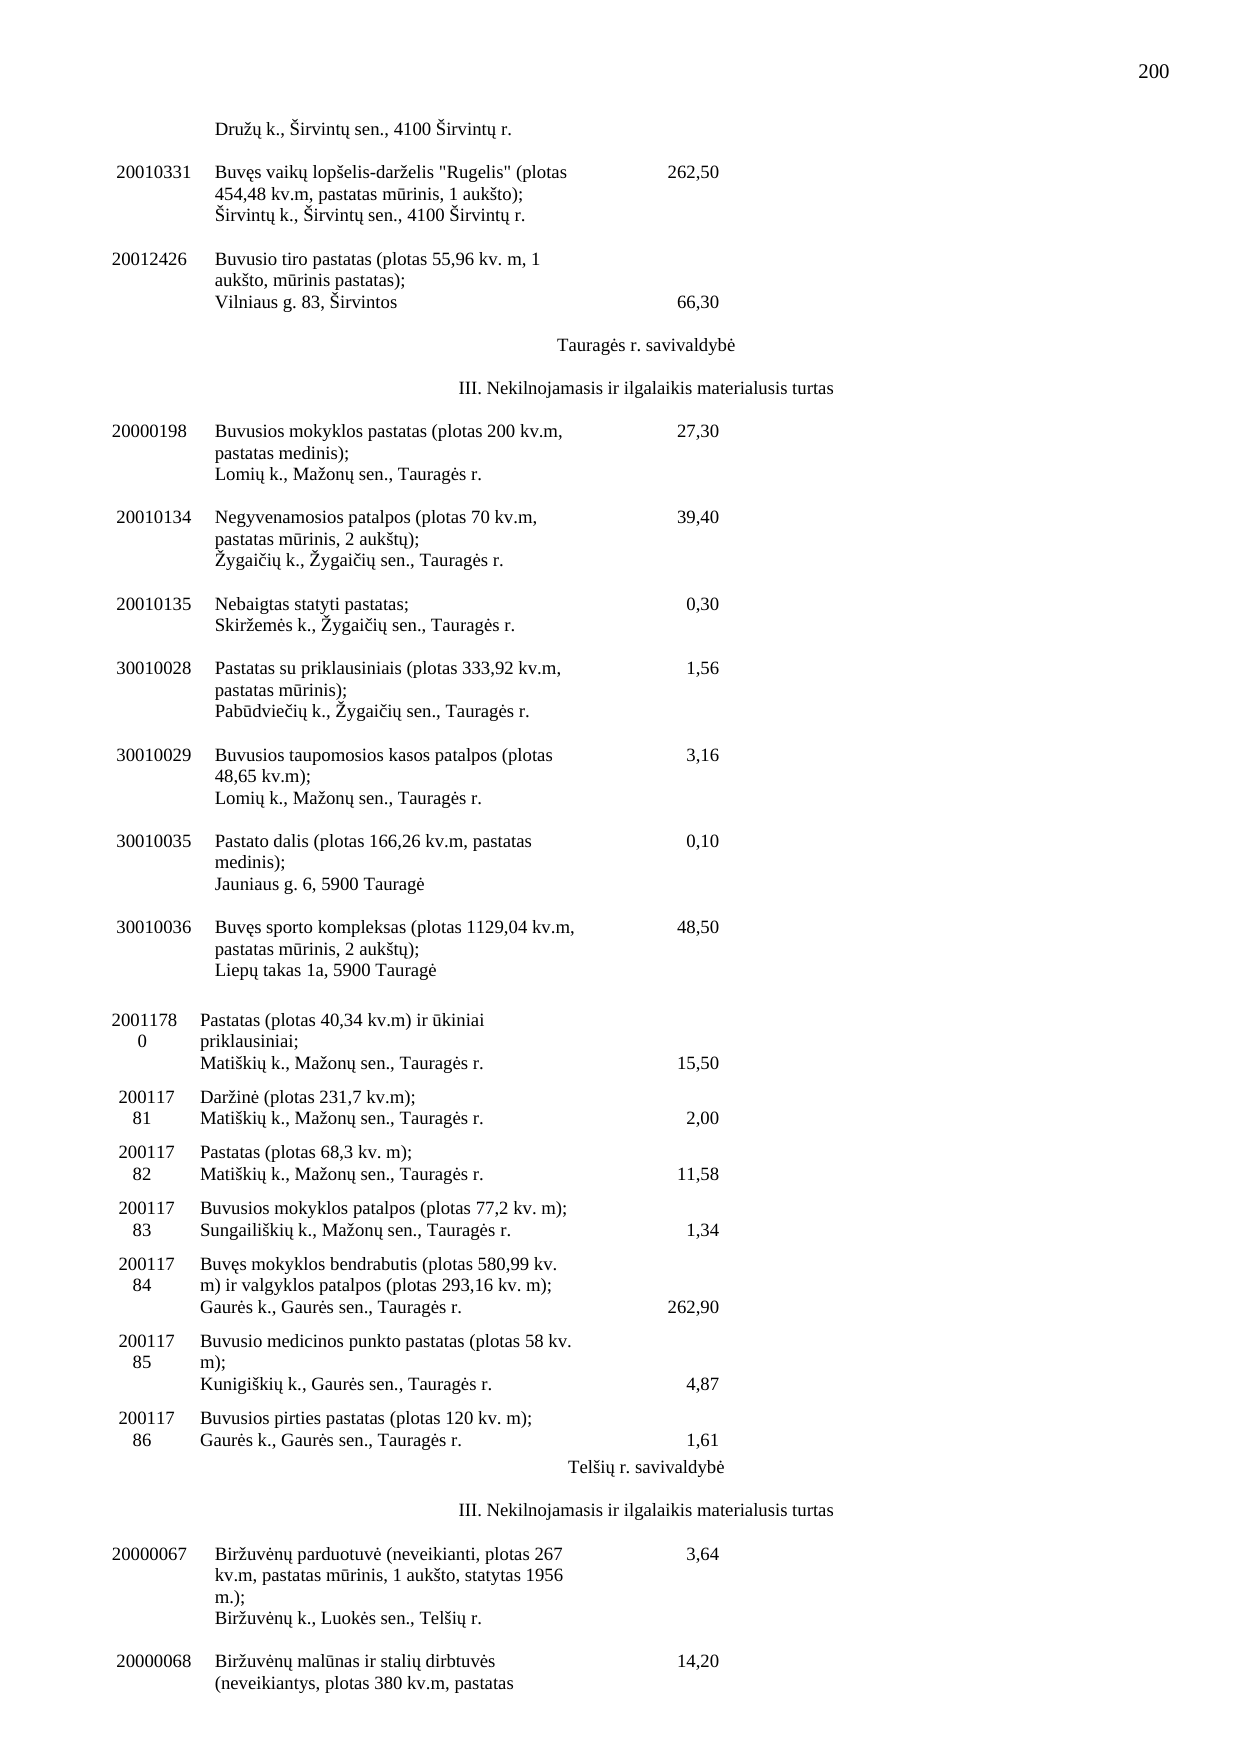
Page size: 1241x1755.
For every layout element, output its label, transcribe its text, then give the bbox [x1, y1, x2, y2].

table_cell Buvusios taupomosios kasos patalpos (plotas 48,65 kv.m); Lomių k., Mažonų sen., Tauragės r. [203, 744, 587, 830]
table_cell 1,56 [587, 657, 735, 743]
table_cell [1104, 1401, 1192, 1456]
table_cell [1104, 506, 1192, 592]
table_cell 20010331 [100, 161, 203, 247]
table_cell 20011786 [100, 1401, 188, 1456]
table_cell [853, 657, 971, 743]
table_cell Buvusio medicinos punkto pastatas (plotas 58 kv. m); Kunigiškių k., Gaurės sen., Tauragės r. [189, 1324, 587, 1401]
table_cell [853, 1650, 971, 1693]
table_cell [853, 420, 971, 506]
table_cell [853, 161, 971, 247]
table_cell 2,00 [587, 1079, 735, 1135]
table_cell 30010029 [100, 744, 203, 830]
table_cell 4,87 [587, 1324, 735, 1401]
table_cell Negyvenamosios patalpos (plotas 70 kv.m, pastatas mūrinis, 2 aukštų); Žygaičių k., Žygaičių sen., Tauragės r. [203, 506, 587, 592]
table_cell [735, 744, 853, 830]
table_cell [1104, 1191, 1192, 1246]
table_cell Buvusio tiro pastatas (plotas 55,96 kv. m, 1 aukšto, mūrinis pastatas); Vilniaus g. 83, Širvintos [203, 248, 587, 334]
table_cell [971, 1079, 1104, 1135]
table_cell [735, 1246, 853, 1323]
table_cell [735, 1650, 853, 1693]
table_cell [735, 657, 853, 743]
table_cell [971, 161, 1104, 247]
table_cell [853, 506, 971, 592]
table_cell 20011783 [100, 1191, 188, 1246]
table_cell [100, 118, 203, 161]
table_cell Buvusios pirties pastatas (plotas 120 kv. m); Gaurės k., Gaurės sen., Tauragės r. [189, 1401, 587, 1456]
table_cell [853, 830, 971, 916]
table_cell 30010035 [100, 830, 203, 916]
table_cell [971, 248, 1104, 334]
table_cell [1104, 1543, 1192, 1650]
table_cell 1,61 [587, 1401, 735, 1456]
table_cell [1104, 830, 1192, 916]
table_cell 1,34 [587, 1191, 735, 1246]
table_cell 20010134 [100, 506, 203, 592]
table_cell Družų k., Širvintų sen., 4100 Širvintų r. [203, 118, 587, 161]
table_cell [853, 1401, 971, 1456]
table_cell [1104, 1002, 1192, 1079]
table_cell 48,50 [587, 916, 735, 1002]
table_cell [1104, 161, 1192, 247]
table_cell Daržinė (plotas 231,7 kv.m); Matiškių k., Mažonų sen., Tauragės r. [189, 1079, 587, 1135]
table_cell [735, 161, 853, 247]
table_cell [1104, 1079, 1192, 1135]
table_cell 3,16 [587, 744, 735, 830]
table_cell III. Nekilnojamasis ir ilgalaikis materialusis turtas [100, 1499, 1192, 1542]
table_cell [853, 593, 971, 657]
table_cell [1104, 1246, 1192, 1323]
table_cell Biržuvėnų malūnas ir stalių dirbtuvės (neveikiantys, plotas 380 kv.m, pastatas [203, 1650, 587, 1693]
table_cell 20000198 [100, 420, 203, 506]
table_cell [971, 1135, 1104, 1191]
table_cell [1104, 744, 1192, 830]
table_cell [735, 248, 853, 334]
table_cell [971, 1650, 1104, 1693]
table_cell [1104, 1650, 1192, 1693]
table_cell [971, 118, 1104, 161]
table_cell 262,50 [587, 161, 735, 247]
table_cell 20000067 [100, 1543, 203, 1650]
table_cell [853, 1079, 971, 1135]
table_cell 20011785 [100, 1324, 188, 1401]
table_cell Pastatas (plotas 40,34 kv.m) ir ūkiniai priklausiniai; Matiškių k., Mažonų sen., Tauragės r. [189, 1002, 587, 1079]
table_cell [971, 744, 1104, 830]
table_cell 20011781 [100, 1079, 188, 1135]
table_cell [853, 248, 971, 334]
table_cell [971, 916, 1104, 1002]
table_cell [971, 830, 1104, 916]
table_cell [735, 1191, 853, 1246]
table_cell 0,30 [587, 593, 735, 657]
table_cell [735, 1135, 853, 1191]
table_cell [853, 1002, 971, 1079]
table_cell [971, 1543, 1104, 1650]
table_cell [971, 1002, 1104, 1079]
table_cell [853, 1324, 971, 1401]
table_cell [971, 506, 1104, 592]
table_cell 262,90 [587, 1246, 735, 1323]
table_cell Buvęs sporto kompleksas (plotas 1129,04 kv.m, pastatas mūrinis, 2 aukštų); Liepų takas 1a, 5900 Tauragė [203, 916, 587, 1002]
table_cell [971, 420, 1104, 506]
table_cell [971, 593, 1104, 657]
table_cell [1104, 248, 1192, 334]
table_cell Pastatas su priklausiniais (plotas 333,92 kv.m, pastatas mūrinis); Pabūdviečių k., Žygaičių sen., Tauragės r. [203, 657, 587, 743]
table_cell [971, 657, 1104, 743]
table_cell [1104, 1324, 1192, 1401]
table_cell Buvusios mokyklos patalpos (plotas 77,2 kv. m); Sungailiškių k., Mažonų sen., Tauragės r. [189, 1191, 587, 1246]
table_cell Pastato dalis (plotas 166,26 kv.m, pastatas medinis); Jauniaus g. 6, 5900 Tauragė [203, 830, 587, 916]
table_cell [1104, 916, 1192, 1002]
table_cell 20011782 [100, 1135, 188, 1191]
table_cell [735, 830, 853, 916]
table_cell Pastatas (plotas 68,3 kv. m); Matiškių k., Mažonų sen., Tauragės r. [189, 1135, 587, 1191]
table_cell [735, 118, 853, 161]
table_cell [735, 593, 853, 657]
table_cell 30010028 [100, 657, 203, 743]
table_cell [971, 1246, 1104, 1323]
table_cell 20011780 [100, 1002, 188, 1079]
table_cell 20012426 [100, 248, 203, 334]
table_cell [853, 1246, 971, 1323]
table_cell [1104, 118, 1192, 161]
table_cell [971, 1401, 1104, 1456]
table_cell Telšių r. savivaldybė [100, 1456, 1192, 1499]
table_cell [971, 1324, 1104, 1401]
table_cell [735, 420, 853, 506]
table_cell Tauragės r. savivaldybė [100, 334, 1192, 377]
table_cell 0,10 [587, 830, 735, 916]
table_cell Nebaigtas statyti pastatas; Skiržemės k., Žygaičių sen., Tauragės r. [203, 593, 587, 657]
table_cell 14,20 [587, 1650, 735, 1693]
table_cell 15,50 [587, 1002, 735, 1079]
table_cell [853, 916, 971, 1002]
table_cell [735, 916, 853, 1002]
table_cell 30010036 [100, 916, 203, 1002]
table_cell [1104, 657, 1192, 743]
table_cell [853, 1543, 971, 1650]
table_cell [735, 506, 853, 592]
table_cell [853, 1135, 971, 1191]
table_cell 20000068 [100, 1650, 203, 1693]
table_cell 27,30 [587, 420, 735, 506]
table_cell [1104, 593, 1192, 657]
table_cell 11,58 [587, 1135, 735, 1191]
table_cell 20011784 [100, 1246, 188, 1323]
table_cell [735, 1002, 853, 1079]
table_cell Buvęs mokyklos bendrabutis (plotas 580,99 kv. m) ir valgyklos patalpos (plotas 293,16 kv. m); Gaurės k., Gaurės sen., Tauragės r. [189, 1246, 587, 1323]
table_cell [1104, 420, 1192, 506]
table_cell [853, 744, 971, 830]
table_cell 3,64 [587, 1543, 735, 1650]
table_cell [735, 1079, 853, 1135]
table_cell 20010135 [100, 593, 203, 657]
table_cell 39,40 [587, 506, 735, 592]
table_cell [853, 1191, 971, 1246]
table_cell [587, 118, 735, 161]
table_cell 66,30 [587, 248, 735, 334]
table_cell [1104, 1135, 1192, 1191]
table_cell [971, 1191, 1104, 1246]
table_cell Biržuvėnų parduotuvė (neveikianti, plotas 267 kv.m, pastatas mūrinis, 1 aukšto, statytas 1956 m.); Biržuvėnų k., Luokės sen., Telšių r. [203, 1543, 587, 1650]
table_cell Buvusios mokyklos pastatas (plotas 200 kv.m, pastatas medinis); Lomių k., Mažonų sen., Tauragės r. [203, 420, 587, 506]
table_cell [735, 1324, 853, 1401]
table_cell Buvęs vaikų lopšelis-darželis "Rugelis" (plotas 454,48 kv.m, pastatas mūrinis, 1 aukšto); Širvintų k., Širvintų sen., 4100 Širvintų r. [203, 161, 587, 247]
table_cell [735, 1401, 853, 1456]
table_cell [853, 118, 971, 161]
table_cell III. Nekilnojamasis ir ilgalaikis materialusis turtas [100, 377, 1192, 420]
table_cell [735, 1543, 853, 1650]
